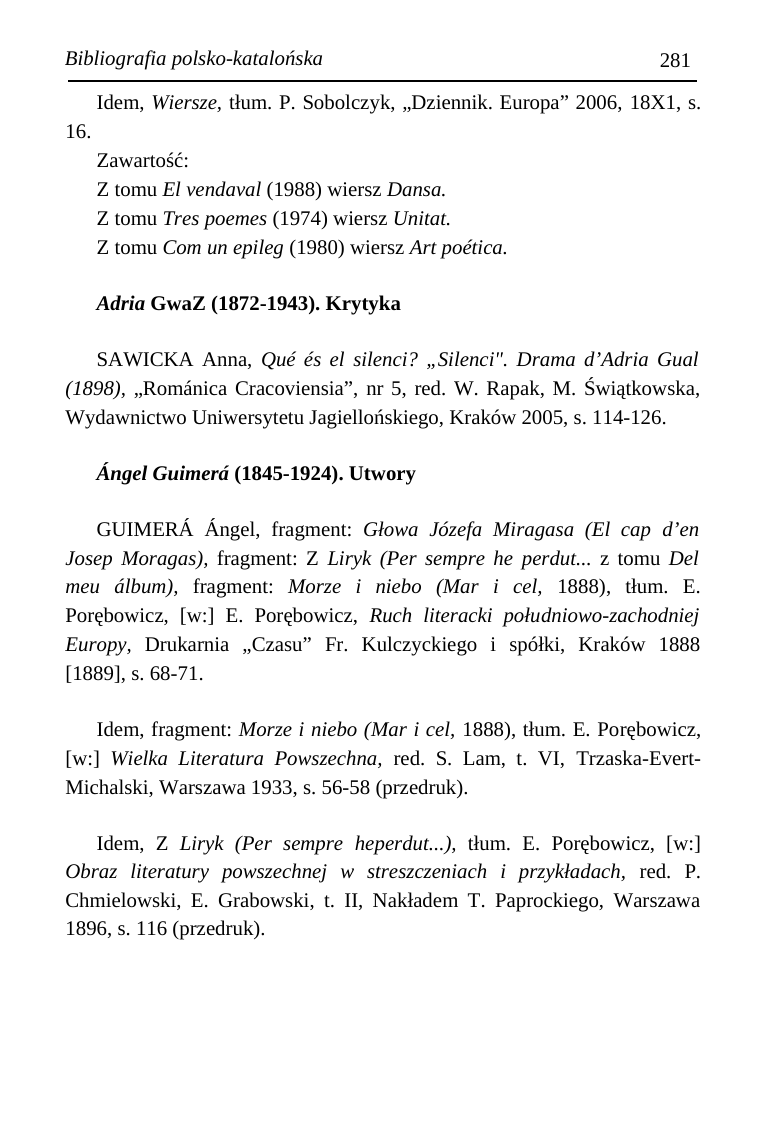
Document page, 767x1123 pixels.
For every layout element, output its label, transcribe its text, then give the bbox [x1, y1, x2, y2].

text Z tomu Com un epileg (1980) wiersz Art poética. [65, 235, 701, 259]
subtitle Adria GwaZ (1872-1943). Krytyka [65, 291, 701, 315]
text SAWICKA Anna, Qué és el silenci? „Silenci". Drama d’Adria Gual (1898), „Románica Cracoviensia”, nr 5, red. W. Rapak, M. Świątkowska, Wydawnictwo Uniwersytetu Jagiellońskiego, Kraków 2005, s. 114-126. [65, 347, 701, 429]
text GUIMERÁ Ángel, fragment: Głowa Józefa Miragasa (El cap d’en Josep Moragas), fragment: Z Liryk (Per sempre he perdut... z tomu Del meu álbum), fragment: Morze i niebo (Mar i cel, 1888), tłum. E. Porębowicz, [w:] E. Porębowicz, Ruch literacki połu­dniowo-zachodniej Europy, Drukarnia „Czasu” Fr. Kulczyckiego i spółki, Kraków 1888 [1889], s. 68-71. [65, 517, 701, 685]
subtitle Ángel Guimerá (1845-1924). Utwory [65, 461, 701, 485]
text Bibliografia polsko-katalońska [64, 46, 353, 70]
text Idem, fragment: Morze i niebo (Mar i cel, 1888), tłum. E. Po­rębowicz, [w:] Wielka Literatura Powszechna, red. S. Lam, t. VI, Trzaska-Evert-Michalski, Warszawa 1933, s. 56-58 (przedruk). [65, 717, 701, 799]
text Zawartość: [65, 148, 701, 172]
text 281 [659, 48, 698, 72]
text Z tomu El vendaval (1988) wiersz Dansa. [65, 177, 701, 201]
text Idem, Z Liryk (Per sempre heperdut...), tłum. E. Porębowicz, [w:] Obraz literatury powszechnej w streszczeniach i przykładach, red. P. Chmielowski, E. Grabowski, t. II, Nakładem T. Paprockiego, Warszawa 1896, s. 116 (przedruk). [65, 831, 701, 940]
text Idem, Wiersze, tłum. P. Sobolczyk, „Dziennik. Europa” 2006, 18X1, s. 16. [65, 90, 701, 143]
text Z tomu Tres poemes (1974) wiersz Unitat. [65, 206, 701, 230]
